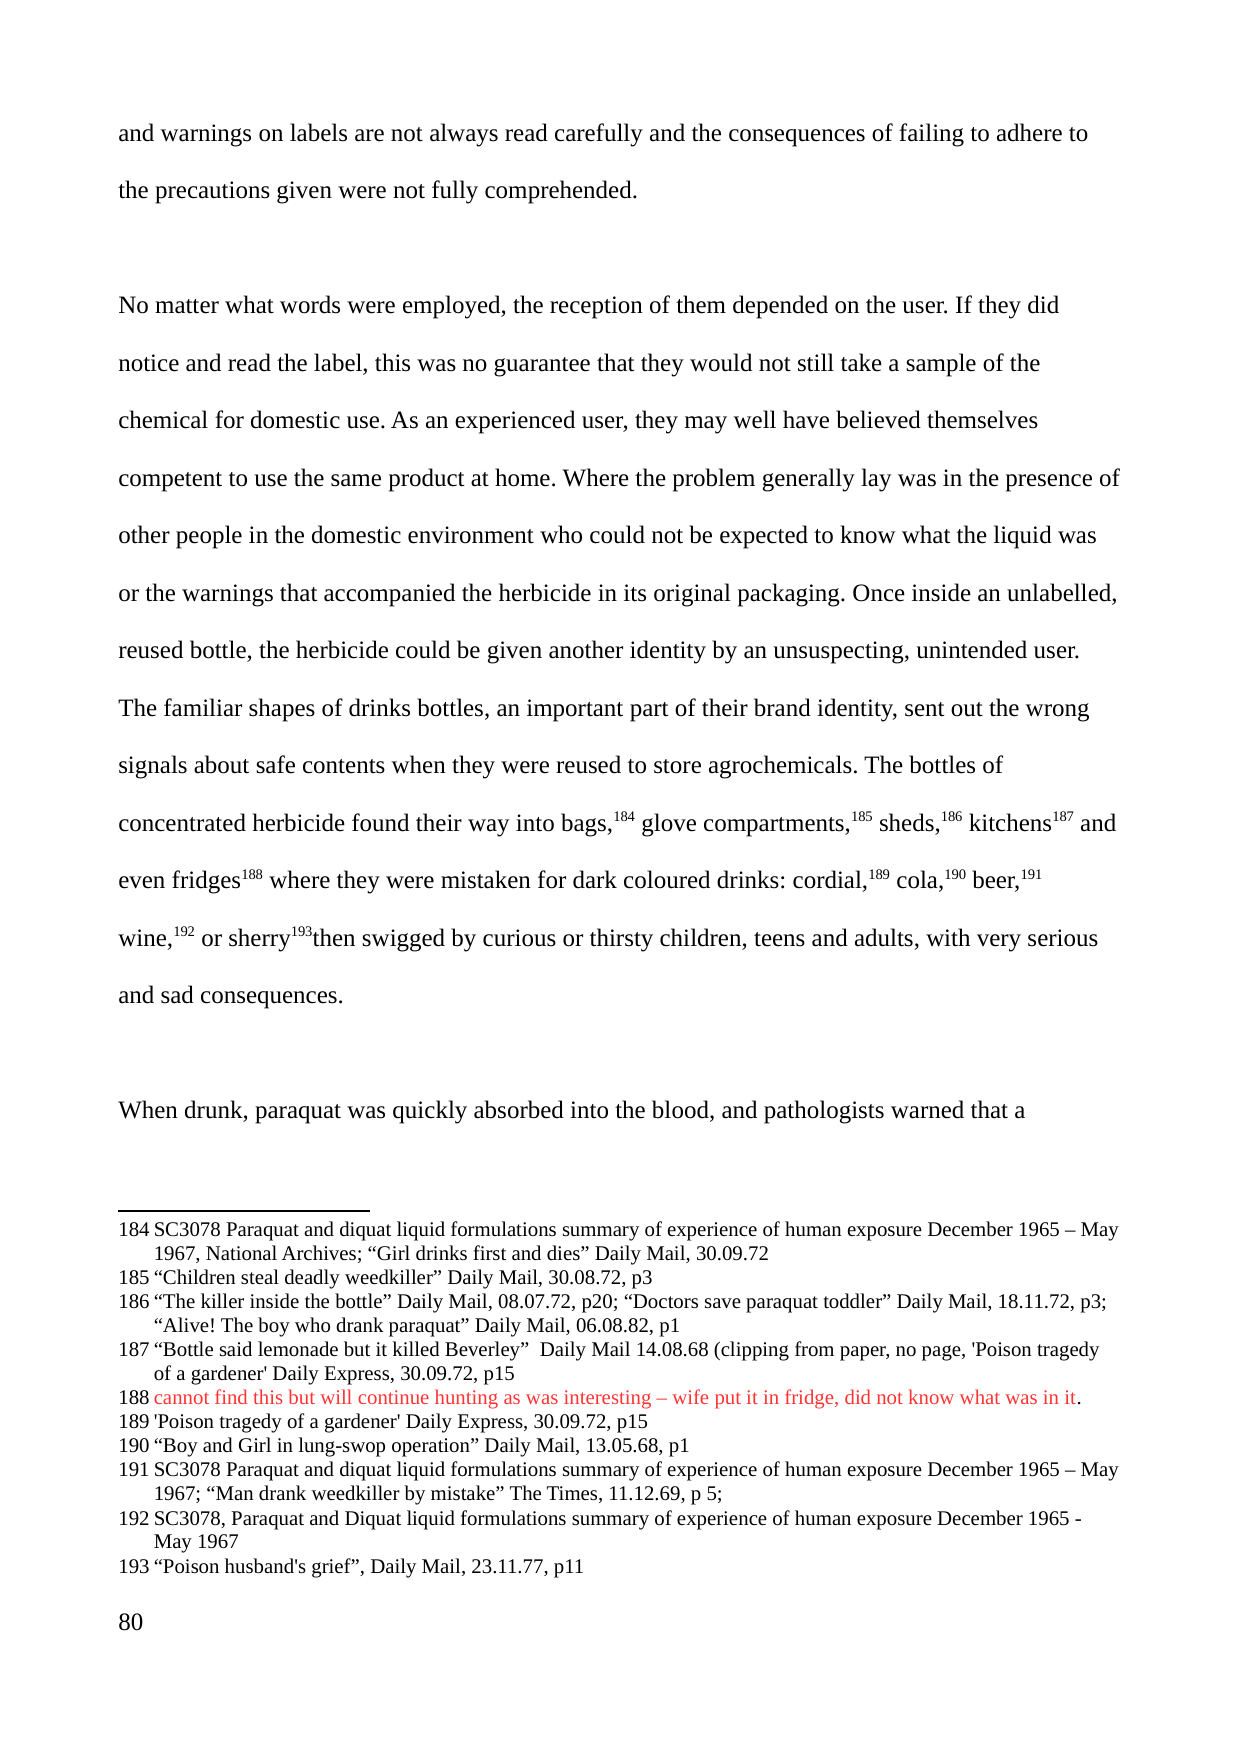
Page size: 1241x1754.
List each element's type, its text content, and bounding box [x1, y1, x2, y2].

text SC3078 Paraquat and diquat liquid formulations summary of experience of human exposure December 1965 – May 1967; “Man drank weedkiller by mistake” The Times, 11.12.69, p 5; [118, 1457, 1122, 1505]
text and warnings on labels are not always read carefully and the consequences of failing to adhere to the precautions given were not fully comprehended. [118, 118, 1122, 204]
text When drunk, paraquat was quickly absorbed into the blood, and pathologists warned that a [118, 1096, 1122, 1124]
text SC3078, Paraquat and Diquat liquid formulations summary of experience of human exposure December 1965 - May 1967 [118, 1505, 1122, 1553]
text cannot find this but will continue hunting as was interesting – wife put it in fridge, did not know what was in it. [118, 1385, 1122, 1409]
text No matter what words were employed, the reception of them depended on the user. If they did notice and read the label, this was no guarantee that they would not still take a sample of the chemical for domestic use. As an experienced user, they may well have believed themselves competent to use the same product at home. Where the problem generally lay was in the presence of other people in the domestic environment who could not be expected to know what the liquid was or the warnings that accompanied the herbicide in its original packaging. Once inside an unlabelled, reused bottle, the herbicide could be given another identity by an unsuspecting, unintended user. The familiar shapes of drinks bottles, an important part of their brand identity, sent out the wrong signals about safe contents when they were reused to store agrochemicals. The bottles of concentrated herbicide found their way into bags, glove compartments, sheds, kitchens and even fridges where they were mistaken for dark coloured drinks: cordial, cola, beer, wine, or sherrythen swigged by curious or thirsty children, teens and adults, with very serious and sad consequences. [118, 291, 1122, 1009]
text “Poison husband's grief”, Daily Mail, 23.11.77, p11 [118, 1553, 1122, 1578]
text “Boy and Girl in lung-swop operation” Daily Mail, 13.05.68, p1 [118, 1433, 1122, 1457]
text 'Poison tragedy of a gardener' Daily Express, 30.09.72, p15 [118, 1409, 1122, 1433]
text SC3078 Paraquat and diquat liquid formulations summary of experience of human exposure December 1965 – May 1967, National Archives; “Girl drinks first and dies” Daily Mail, 30.09.72 [118, 1217, 1122, 1265]
text “Bottle said lemonade but it killed Beverley” Daily Mail 14.08.68 (clipping from paper, no page, 'Poison tragedy of a gardener' Daily Express, 30.09.72, p15 [118, 1337, 1122, 1385]
text “The killer inside the bottle” Daily Mail, 08.07.72, p20; “Doctors save paraquat toddler” Daily Mail, 18.11.72, p3; “Alive! The boy who drank paraquat” Daily Mail, 06.08.82, p1 [118, 1289, 1122, 1337]
text “Children steal deadly weedkiller” Daily Mail, 30.08.72, p3 [118, 1265, 1122, 1289]
